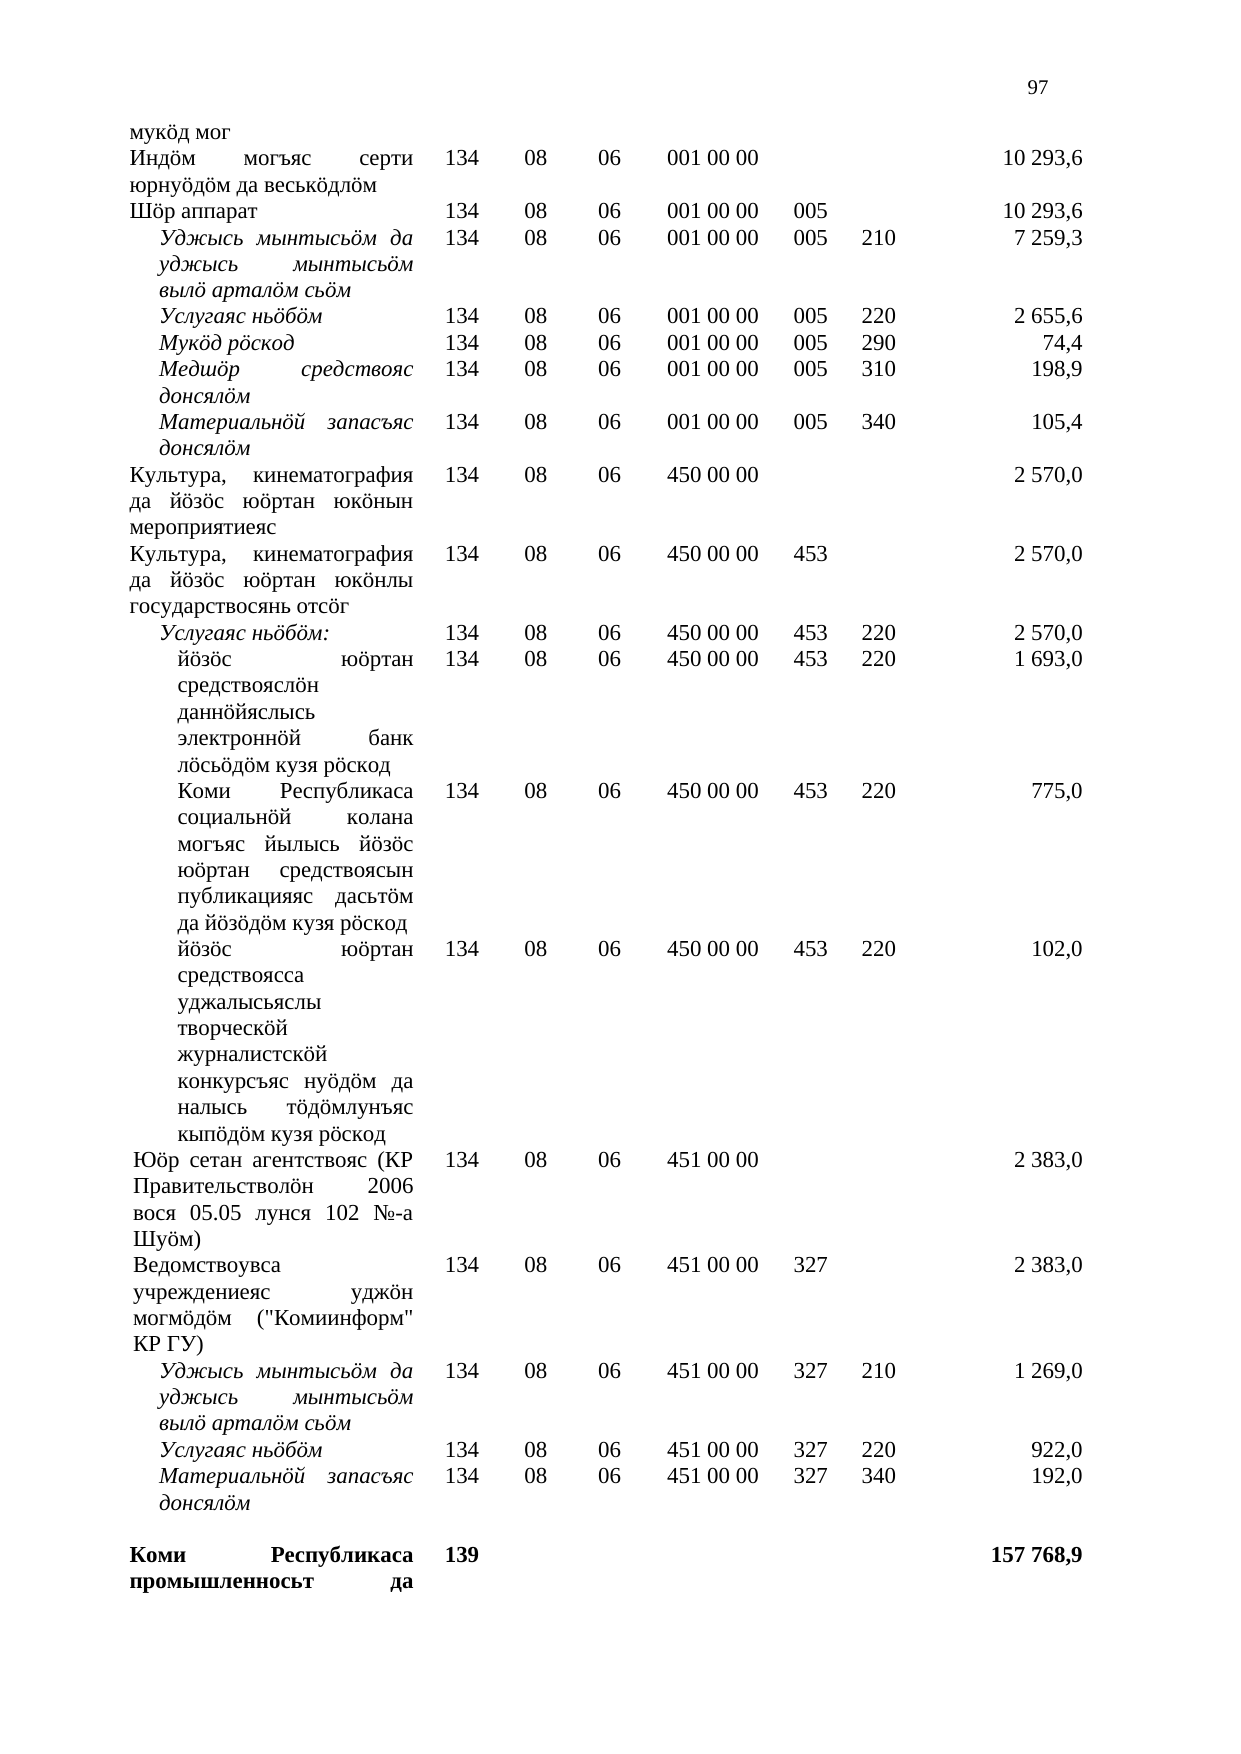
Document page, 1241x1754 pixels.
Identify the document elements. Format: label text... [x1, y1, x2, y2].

table_cell 001 00 00 [646, 145, 779, 197]
table_cell 453 [779, 619, 842, 645]
table_cell [499, 1515, 572, 1541]
table_cell 453 [779, 935, 842, 1146]
table_cell Медшöр средствояс донсялöм [118, 355, 425, 408]
table_cell [646, 1515, 779, 1541]
table_cell Материальнöй запасъяс донсялöм [118, 1462, 425, 1515]
table_cell 08 [499, 935, 572, 1146]
table_cell 210 [842, 1357, 916, 1436]
table_cell Шöр аппарат [118, 197, 425, 223]
table_cell 102,0 [916, 935, 1094, 1146]
table_cell 06 [573, 777, 646, 935]
table_cell 220 [842, 1436, 916, 1462]
table_cell [779, 145, 842, 197]
table_cell 134 [425, 777, 498, 935]
table_cell 134 [425, 145, 498, 197]
table_cell 327 [779, 1436, 842, 1462]
table_cell Уджысь мынтысьöм да уджысь мынтысьöм вылö арталöм сьöм [118, 1357, 425, 1436]
table_cell 2 570,0 [916, 461, 1094, 540]
table_cell [499, 118, 572, 144]
table_cell 08 [499, 224, 572, 303]
table_cell мукöд мог [118, 118, 425, 144]
table_cell 005 [779, 197, 842, 223]
table_cell [779, 118, 842, 144]
table_cell 06 [573, 197, 646, 223]
table_cell Индöм могъяс серти юрнуöдöм да веськöдлöм [118, 145, 425, 197]
table_cell 220 [842, 935, 916, 1146]
table_cell 08 [499, 303, 572, 329]
table_cell 08 [499, 1146, 572, 1251]
table_cell 340 [842, 408, 916, 461]
table_cell Материальнöй запасъяс донсялöм [118, 408, 425, 461]
table_cell 1 269,0 [916, 1357, 1094, 1436]
table_cell [842, 1251, 916, 1357]
table_cell 06 [573, 329, 646, 355]
table_cell Мукöд рöскод [118, 329, 425, 355]
table_cell Услугаяс ньöбöм [118, 1436, 425, 1462]
table_cell [842, 461, 916, 540]
table_cell 210 [842, 224, 916, 303]
table_cell 450 00 00 [646, 777, 779, 935]
table_cell [425, 1515, 498, 1541]
table_cell 2 655,6 [916, 303, 1094, 329]
table_cell 08 [499, 1462, 572, 1515]
table_cell 06 [573, 645, 646, 777]
table_cell [842, 197, 916, 223]
table_cell 08 [499, 540, 572, 619]
table_cell Коми Республикаса промышленносьт да [118, 1541, 425, 1594]
table_cell Ведомствоувса учреждениеяс уджöн могмöдöм ("Комиинформ" КР ГУ) [118, 1251, 425, 1357]
table_cell 08 [499, 1357, 572, 1436]
table_cell 775,0 [916, 777, 1094, 935]
table_cell 220 [842, 645, 916, 777]
table_cell 06 [573, 619, 646, 645]
table_cell 290 [842, 329, 916, 355]
table_cell 06 [573, 540, 646, 619]
table_cell 134 [425, 1357, 498, 1436]
table_cell 001 00 00 [646, 408, 779, 461]
table_cell 139 [425, 1541, 498, 1594]
table_cell Услугаяс ньöбöм [118, 303, 425, 329]
table_cell 08 [499, 329, 572, 355]
table_cell 005 [779, 224, 842, 303]
table_cell 134 [425, 224, 498, 303]
table_cell 450 00 00 [646, 461, 779, 540]
table_cell [499, 1541, 572, 1594]
table_cell 005 [779, 329, 842, 355]
table_cell 08 [499, 645, 572, 777]
table_cell 001 00 00 [646, 224, 779, 303]
table_cell 134 [425, 408, 498, 461]
table_cell 220 [842, 777, 916, 935]
table_cell 134 [425, 303, 498, 329]
table_cell 08 [499, 1251, 572, 1357]
table_cell 08 [499, 777, 572, 935]
table_cell Коми Республикаса социальнöй колана могъяс йылысь йöзöс юöртан средствоясын публикацияяс дасьтöм да йöзöдöм кузя рöскод [118, 777, 425, 935]
table_cell 08 [499, 145, 572, 197]
table_cell 001 00 00 [646, 355, 779, 408]
table_cell 134 [425, 329, 498, 355]
table_cell 922,0 [916, 1436, 1094, 1462]
table_cell Уджысь мынтысьöм да уджысь мынтысьöм вылö арталöм сьöм [118, 224, 425, 303]
table_cell [573, 1541, 646, 1594]
table_cell 001 00 00 [646, 303, 779, 329]
table_cell [842, 1515, 916, 1541]
table_cell [118, 1515, 425, 1541]
table_cell 005 [779, 303, 842, 329]
table_cell [842, 540, 916, 619]
table_cell 198,9 [916, 355, 1094, 408]
table_cell 134 [425, 645, 498, 777]
table_cell 192,0 [916, 1462, 1094, 1515]
table_cell 451 00 00 [646, 1436, 779, 1462]
table_cell 06 [573, 1146, 646, 1251]
table_cell 74,4 [916, 329, 1094, 355]
table_cell 157 768,9 [916, 1541, 1094, 1594]
table_cell [916, 118, 1094, 144]
table_cell 08 [499, 355, 572, 408]
table_cell 134 [425, 540, 498, 619]
table_cell 08 [499, 1436, 572, 1462]
table_cell 08 [499, 461, 572, 540]
table_cell 06 [573, 1357, 646, 1436]
table_cell 06 [573, 1436, 646, 1462]
table_cell 451 00 00 [646, 1251, 779, 1357]
table_cell 1 693,0 [916, 645, 1094, 777]
table_cell 134 [425, 1462, 498, 1515]
table_cell 327 [779, 1462, 842, 1515]
table_cell 2 383,0 [916, 1251, 1094, 1357]
table_cell 06 [573, 408, 646, 461]
table_cell [425, 118, 498, 144]
table_cell 220 [842, 303, 916, 329]
table_cell 06 [573, 145, 646, 197]
table_cell [646, 118, 779, 144]
table_cell [842, 1146, 916, 1251]
table_cell 327 [779, 1357, 842, 1436]
table_cell 10 293,6 [916, 197, 1094, 223]
table_cell 450 00 00 [646, 935, 779, 1146]
table_cell 06 [573, 935, 646, 1146]
table_cell 134 [425, 935, 498, 1146]
table_cell 134 [425, 461, 498, 540]
table_cell 134 [425, 197, 498, 223]
table_cell 327 [779, 1251, 842, 1357]
table_cell 06 [573, 355, 646, 408]
table_cell 310 [842, 355, 916, 408]
table_cell 453 [779, 645, 842, 777]
table_cell 10 293,6 [916, 145, 1094, 197]
table_cell 450 00 00 [646, 540, 779, 619]
table_cell 340 [842, 1462, 916, 1515]
table_cell [779, 1146, 842, 1251]
table_cell Юöр сетан агентствояс (КР Правительстволöн 2006 вося 05.05 лунся 102 №-а Шуöм) [118, 1146, 425, 1251]
table_cell 7 259,3 [916, 224, 1094, 303]
table_cell 2 570,0 [916, 619, 1094, 645]
table_cell 134 [425, 1251, 498, 1357]
table_cell Услугаяс ньöбöм: [118, 619, 425, 645]
table_cell 134 [425, 1146, 498, 1251]
table_cell 08 [499, 408, 572, 461]
table_cell 06 [573, 1462, 646, 1515]
table_cell йöзöс юöртан средствояслöн даннöйяслысь электроннöй банк лöсьöдöм кузя рöскод [118, 645, 425, 777]
table_cell 451 00 00 [646, 1357, 779, 1436]
table_cell 105,4 [916, 408, 1094, 461]
table_cell 005 [779, 408, 842, 461]
table_cell [842, 1541, 916, 1594]
table_cell йöзöс юöртан средствоясса уджалысьяслы творческöй журналистскöй конкурсъяс нуöдöм да налысь тöдöмлунъяс кыпöдöм кузя рöскод [118, 935, 425, 1146]
table_cell 06 [573, 224, 646, 303]
table_cell 134 [425, 1436, 498, 1462]
table_cell 450 00 00 [646, 645, 779, 777]
table_cell [646, 1541, 779, 1594]
table_cell 2 570,0 [916, 540, 1094, 619]
table_cell [842, 118, 916, 144]
table_cell 451 00 00 [646, 1146, 779, 1251]
table_cell 450 00 00 [646, 619, 779, 645]
table_cell 134 [425, 355, 498, 408]
table_cell 06 [573, 461, 646, 540]
table_cell [779, 1541, 842, 1594]
table_cell 08 [499, 197, 572, 223]
table_cell [779, 1515, 842, 1541]
table_cell [779, 461, 842, 540]
table_cell [916, 1515, 1094, 1541]
table_cell [842, 145, 916, 197]
table_cell 451 00 00 [646, 1462, 779, 1515]
table_cell 2 383,0 [916, 1146, 1094, 1251]
table_cell 220 [842, 619, 916, 645]
table_cell 001 00 00 [646, 329, 779, 355]
table_cell 453 [779, 540, 842, 619]
table_cell 005 [779, 355, 842, 408]
table_cell [573, 1515, 646, 1541]
table_cell Культура, кинематография да йöзöс юöртан юкöнын мероприятиеяс [118, 461, 425, 540]
table_cell 06 [573, 303, 646, 329]
table_cell Культура, кинематография да йöзöс юöртан юкöнлы государствосянь отсöг [118, 540, 425, 619]
table_cell 134 [425, 619, 498, 645]
table_cell 06 [573, 1251, 646, 1357]
table_cell [573, 118, 646, 144]
table_cell 001 00 00 [646, 197, 779, 223]
table_cell 453 [779, 777, 842, 935]
table_cell 08 [499, 619, 572, 645]
